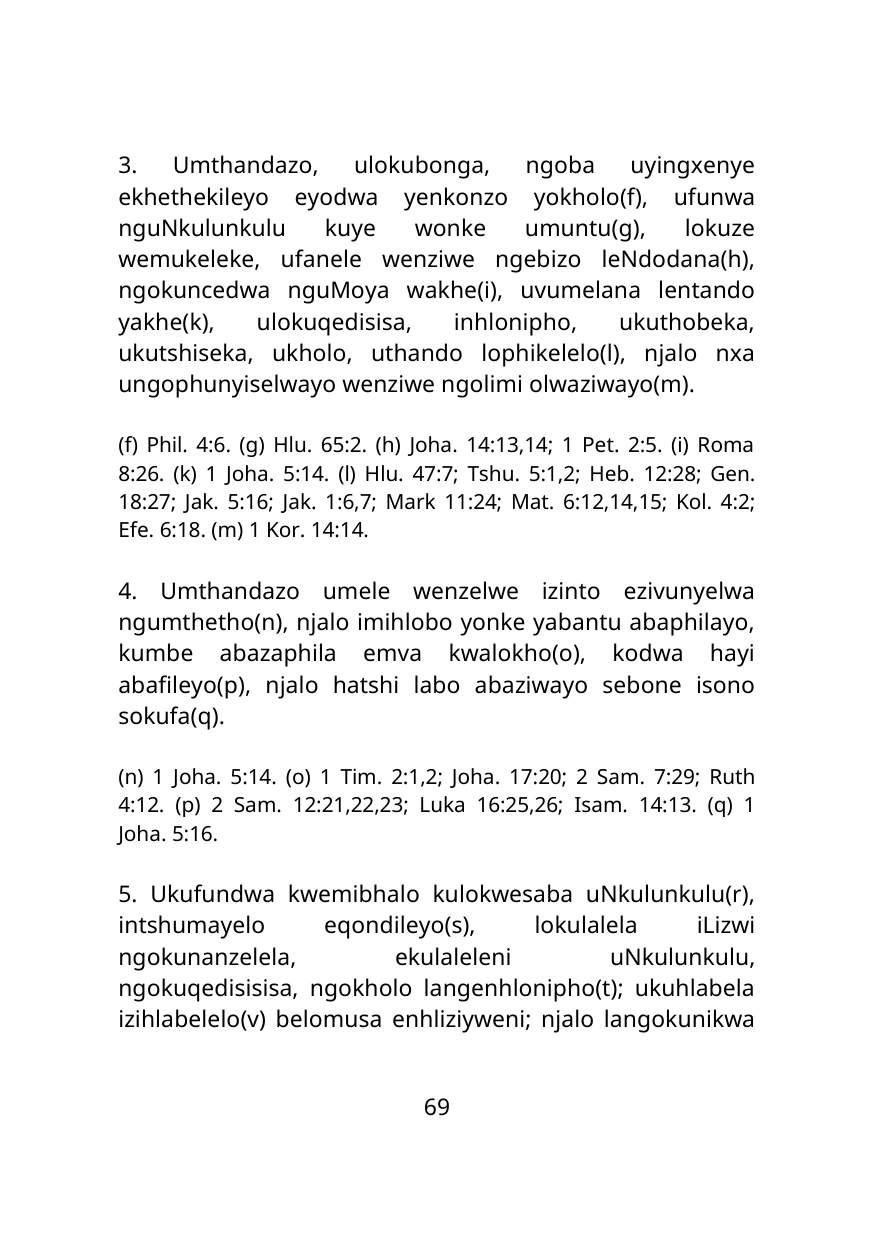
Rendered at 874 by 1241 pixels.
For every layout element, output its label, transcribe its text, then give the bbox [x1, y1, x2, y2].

text (f) Phil. 4:6. (g) Hlu. 65:2. (h) Joha. 14:13,14; 1 Pet. 2:5. (i) Roma 8:26. (k) 1 Joha. 5:14. (l) Hlu. 47:7; Tshu. 5:1,2; Heb. 12:28; Gen. 18:27; Jak. 5:16; Jak. 1:6,7; Mark 11:24; Mat. 6:12,14,15; Kol. 4:2; Efe. 6:18. (m) 1 Kor. 14:14. [118, 431, 756, 543]
text 3. Umthandazo, ulokubonga, ngoba uyingxenye ekhethekileyo eyodwa yenkonzo yokholo(f), ufunwa nguNkulunkulu kuye wonke umuntu(g), lokuze wemukeleke, ufanele wenziwe ngebizo leNdodana(h), ngokuncedwa nguMoya wakhe(i), uvumelana lentando yakhe(k), ulokuqedisisa, inhlonipho, ukuthobeka, ukutshiseka, ukholo, uthando lophikelelo(l), njalo nxa ungophunyiselwayo wenziwe ngolimi olwaziwayo(m). [118, 149, 756, 399]
text 4. Umthandazo umele wenzelwe izinto ezivunyelwa ngumthetho(n), njalo imihlobo yonke yabantu abaphilayo, kumbe abazaphila emva kwalokho(o), kodwa hayi abafileyo(p), njalo hatshi labo abaziwayo sebone isono sokufa(q). [118, 575, 756, 731]
text 5. Ukufundwa kwemibhalo kulokwesaba uNkulunkulu(r), intshumayelo eqondileyo(s), lokulalela iLizwi ngokunanzelela, ekulaleleni uNkulunkulu, ngokuqedisisisa, ngokholo langenhlonipho(t); ukuhlabela izihlabelelo(v) belomusa enhliziyweni; njalo langokunikwa [118, 878, 756, 1034]
text (n) 1 Joha. 5:14. (o) 1 Tim. 2:1,2; Joha. 17:20; 2 Sam. 7:29; Ruth 4:12. (p) 2 Sam. 12:21,22,23; Luka 16:25,26; Isam. 14:13. (q) 1 Joha. 5:16. [118, 762, 756, 847]
